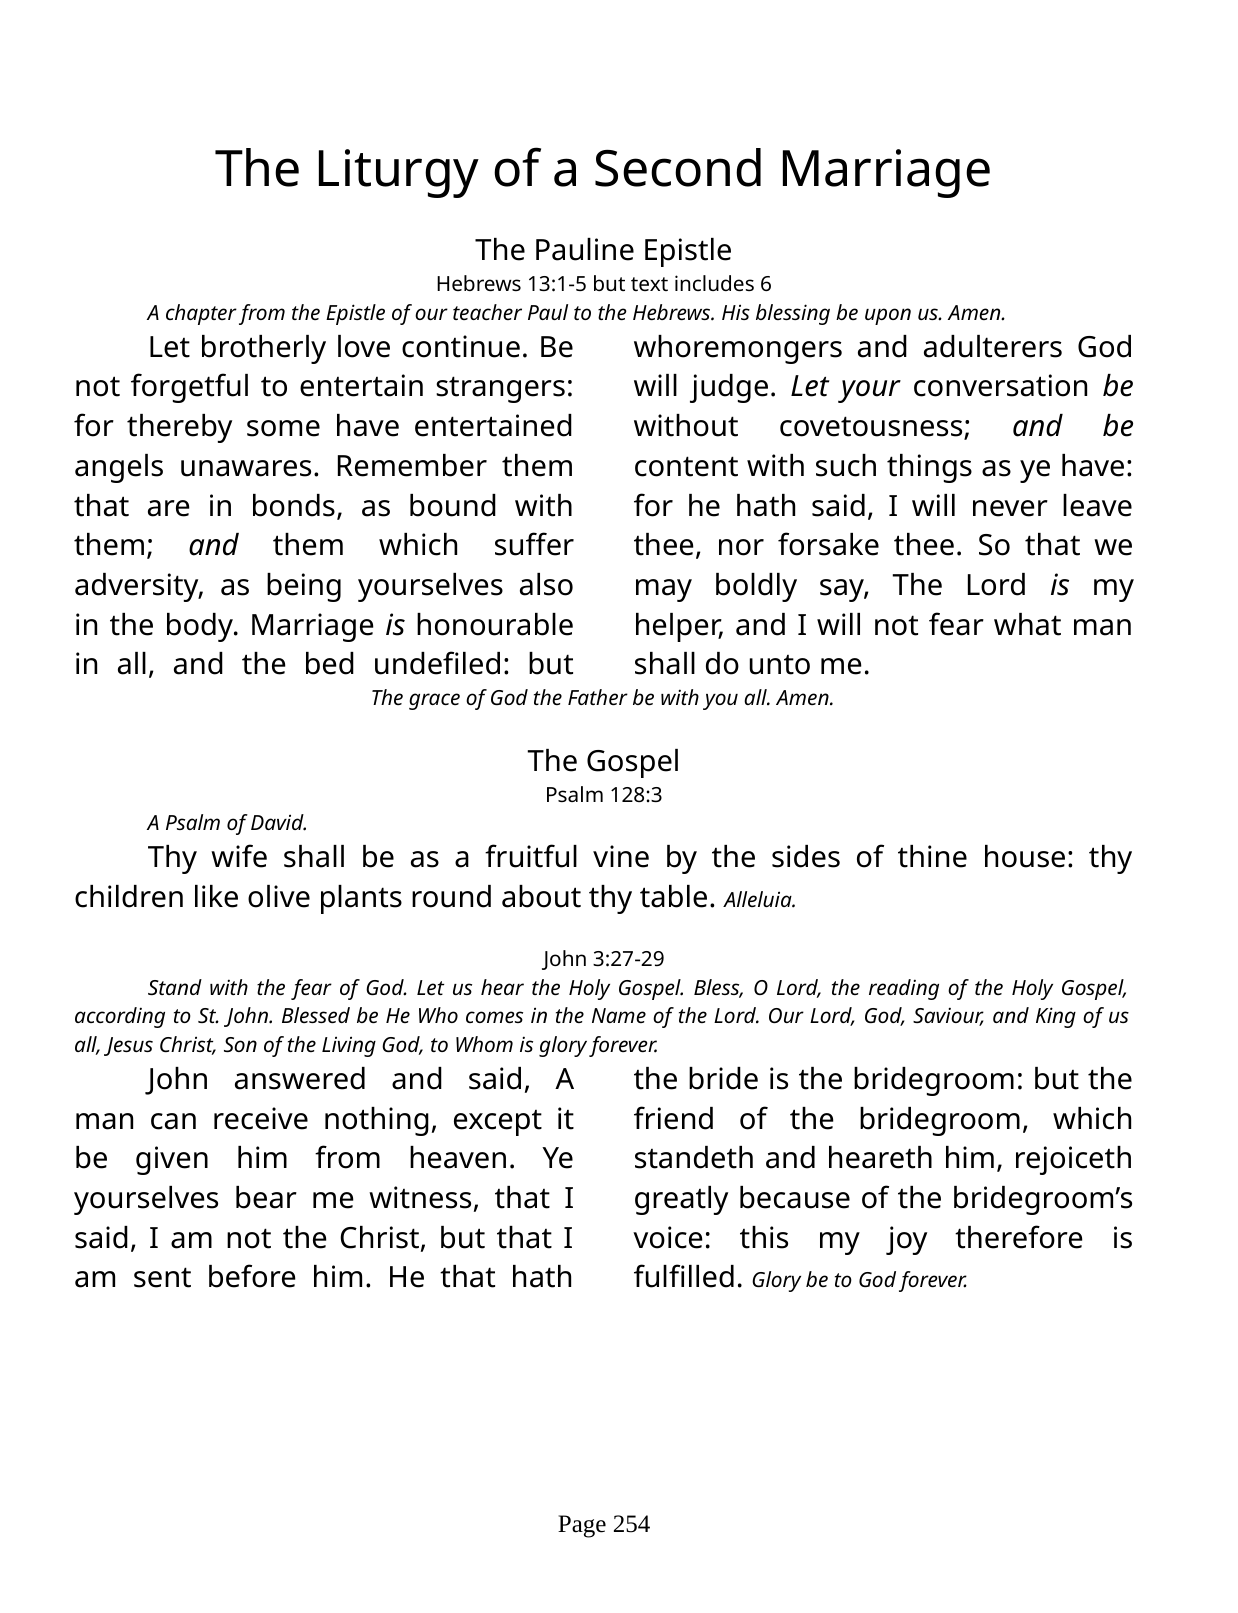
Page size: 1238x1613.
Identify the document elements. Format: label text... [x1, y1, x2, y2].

text A Psalm of David. [74, 808, 1134, 837]
text the bride is the bridegroom: but the friend of the bridegroom, which standeth and heareth him, rejoiceth greatly because of the bridegroom’s voice: this my joy therefore is fulfilled. Glory be to God forever. [633, 1058, 1134, 1296]
text The Gospel [74, 740, 1134, 780]
text whoremongers and adulterers God will judge. Let your conversation be without covetousness; and be content with such things as ye have: for he hath said, I will never leave thee, nor forsake thee. So that we may boldly say, The Lord is my helper, and I will not fear what man shall do unto me. [633, 326, 1134, 683]
text Let brotherly love continue. Be not forgetful to entertain strangers: for thereby some have entertained angels unawares. Remember them that are in bonds, as bound with them; and them which suffer adversity, as being yourselves also in the body. Marriage is honourable in all, and the bed undefiled: but [74, 326, 574, 683]
text The Pauline Epistle [74, 229, 1134, 269]
text John answered and said, A man can receive nothing, except it be given him from heaven. Ye yourselves bear me witness, that I said, I am not the Christ, but that I am sent before him. He that hath [74, 1058, 574, 1296]
text Psalm 128:3 [74, 780, 1134, 808]
text Thy wife shall be as a fruitful vine by the sides of thine house: thy children like olive plants round about thy table. Alleluia. [74, 837, 1134, 916]
text The Liturgy of a Second Marriage [74, 133, 1134, 201]
text John 3:27-29 [74, 944, 1134, 973]
text The grace of God the Father be with you all. Amen. [74, 683, 1134, 712]
text Hebrews 13:1-5 but text includes 6 [74, 269, 1134, 298]
text A chapter from the Epistle of our teacher Paul to the Hebrews. His blessing be upon us. Amen. [74, 298, 1134, 326]
text Stand with the fear of God. Let us hear the Holy Gospel. Bless, O Lord, the reading of the Holy Gospel, according to St. John. Blessed be He Who comes in the Name of the Lord. Our Lord, God, Saviour, and King of us all, Jesus Christ, Son of the Living God, to Whom is glory forever. [74, 973, 1134, 1058]
